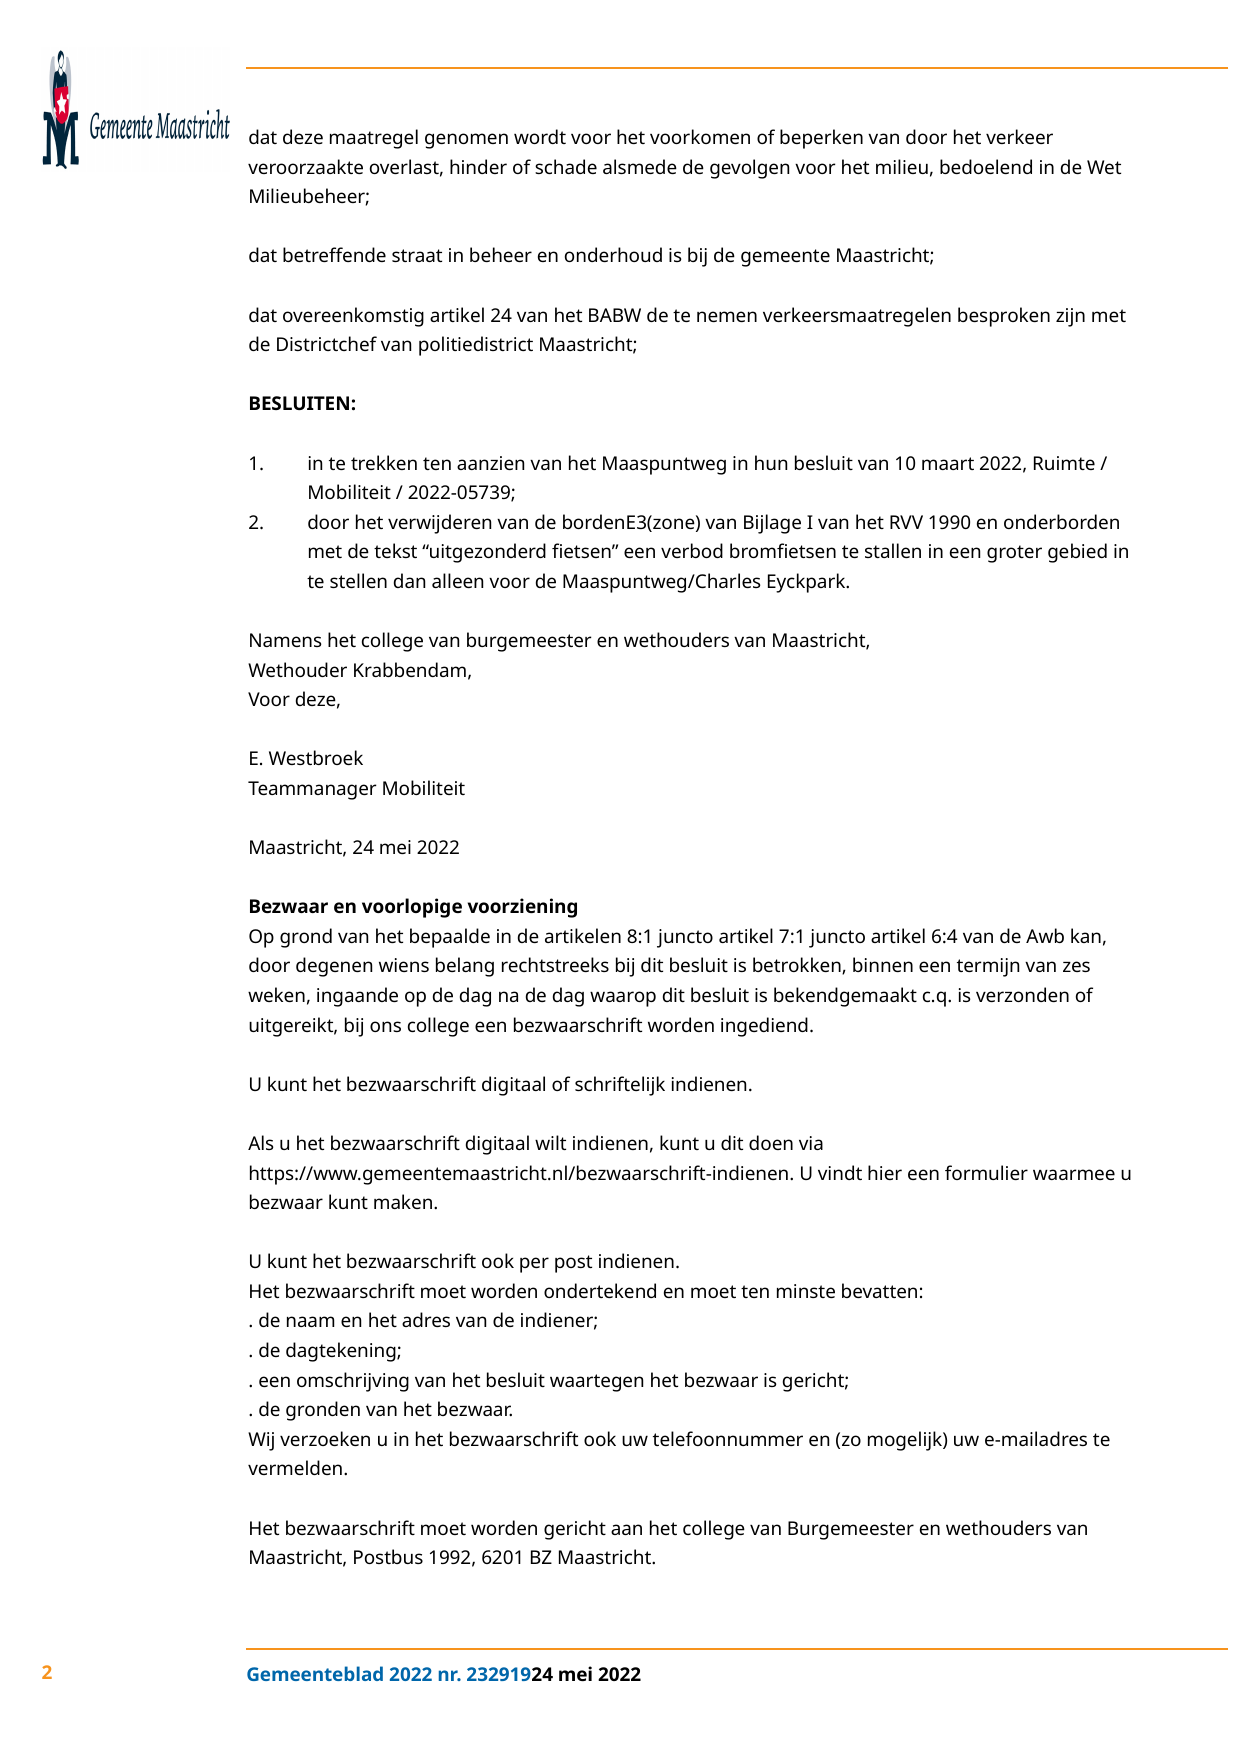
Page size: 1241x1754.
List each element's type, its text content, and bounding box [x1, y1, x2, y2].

text . de naam en het adres van de indiener; [248, 1308, 1152, 1333]
text Wij verzoeken u in het bezwaarschrift ook uw telefoonnummer en (zo mogelijk) uw e-mailadres te vermelden. [248, 1426, 1152, 1481]
list door het verwijderen van de bordenE3(zone) van Bijlage I van het RVV 1990 en onderborden met de tekst “uitgezonderd fietsen” een verbod bromfietsen te stallen in een groter gebied in te stellen dan alleen voor de Maaspuntweg/Charles Eyckpark. [248, 509, 1152, 594]
list in te trekken ten aanzien van het Maaspuntweg in hun besluit van 10 maart 2022, Ruimte / Mobiliteit / 2022-05739; [248, 450, 1152, 505]
text . een omschrijving van het besluit waartegen het bezwaar is gericht; [248, 1367, 1152, 1393]
text Het bezwaarschrift moet worden gericht aan het college van Burgemeester en wethouders van Maastricht, Postbus 1992, 6201 BZ Maastricht. [248, 1515, 1152, 1570]
text Voor deze, [248, 686, 1152, 712]
text Op grond van het bepaalde in de artikelen 8:1 juncto artikel 7:1 juncto artikel 6:4 van de Awb kan, door degenen wiens belang rechtstreeks bij dit besluit is betrokken, binnen een termijn van zes weken, ingaande op de dag na de dag waarop dit besluit is bekendgemaakt c.q. is verzonden of uitgereikt, bij ons college een bezwaarschrift worden ingediend. [248, 923, 1152, 1038]
text Maastricht, 24 mei 2022 [248, 834, 1152, 860]
text BESLUITEN: [248, 391, 1152, 416]
text dat overeenkomstig artikel 24 van het BABW de te nemen verkeersmaatregelen besproken zijn met de Districtchef van politiedistrict Maastricht; [248, 302, 1152, 357]
text U kunt het bezwaarschrift ook per post indienen. [248, 1248, 1152, 1274]
text dat deze maatregel genomen wordt voor het voorkomen of beperken van door het verkeer veroorzaakte overlast, hinder of schade alsmede de gevolgen voor het milieu, bedoelend in de Wet Milieubeheer; [248, 124, 1152, 209]
text Het bezwaarschrift moet worden ondertekend en moet ten minste bevatten: [248, 1278, 1152, 1304]
text dat betreffende straat in beheer en onderhoud is bij de gemeente Maastricht; [248, 243, 1152, 268]
text Namens het college van burgemeester en wethouders van Maastricht, [248, 627, 1152, 653]
text Wethouder Krabbendam, [248, 657, 1152, 683]
text . de gronden van het bezwaar. [248, 1396, 1152, 1422]
text Teammanager Mobiliteit [248, 775, 1152, 801]
text E. Westbroek [248, 746, 1152, 771]
text Als u het bezwaarschrift digitaal wilt indienen, kunt u dit doen via https://www.gemeentemaastricht.nl/bezwaarschrift-indienen. U vindt hier een formulier waarmee u bezwaar kunt maken. [248, 1130, 1152, 1215]
picture [41, 47, 231, 172]
text U kunt het bezwaarschrift digitaal of schriftelijk indienen. [248, 1071, 1152, 1097]
text Bezwaar en voorlopige voorziening [248, 893, 1152, 919]
text . de dagtekening; [248, 1337, 1152, 1363]
